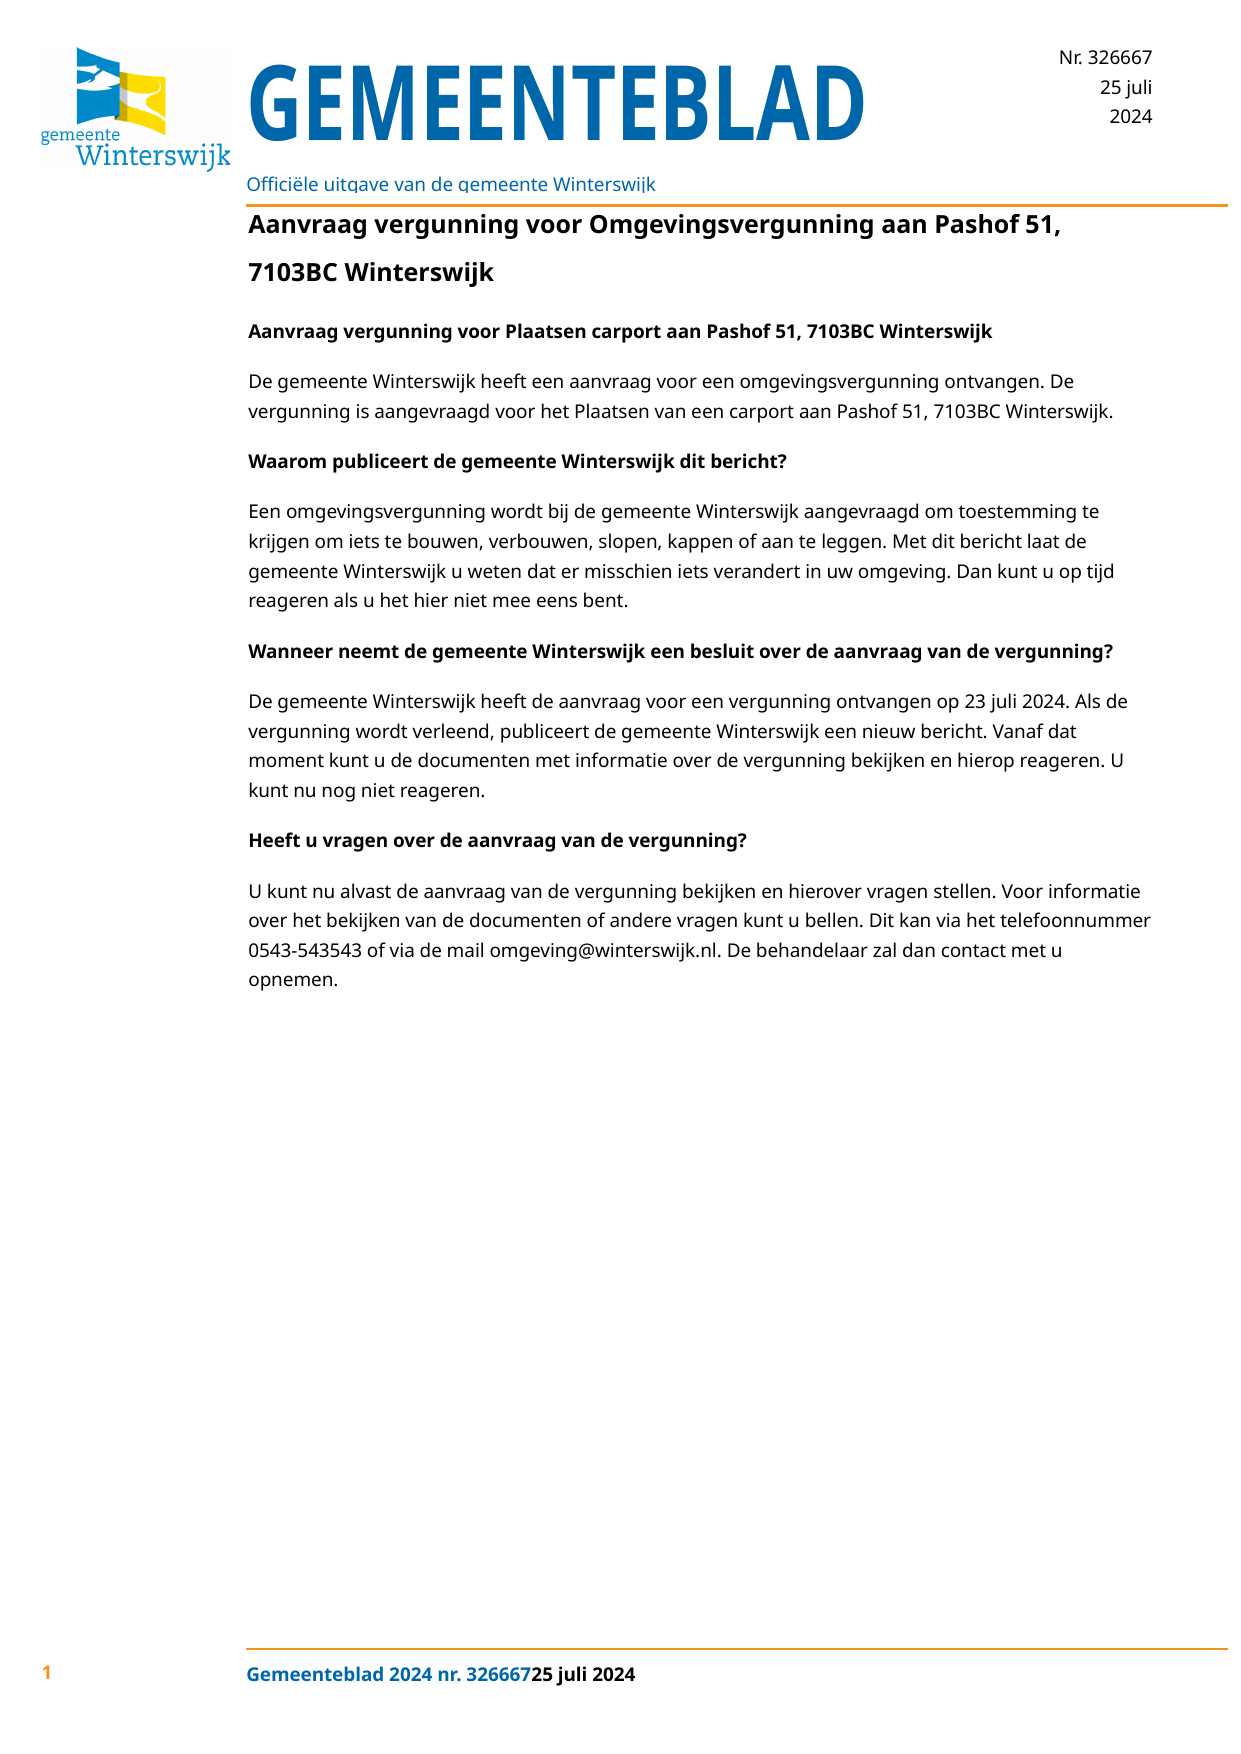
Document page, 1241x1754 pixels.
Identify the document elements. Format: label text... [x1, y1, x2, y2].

text De gemeente Winterswijk heeft de aanvraag voor een vergunning ontvangen op 23 juli 2024. Als de vergunning wordt verleend, publiceert de gemeente Winterswijk een nieuw bericht. Vanaf dat moment kunt u de documenten met informatie over de vergunning bekijken en hierop reageren. U kunt nu nog niet reageren. [248, 688, 1152, 803]
picture [225, 153, 231, 162]
picture [41, 47, 231, 172]
text U kunt nu alvast de aanvraag van de vergunning bekijken en hierover vragen stellen. Voor informatie over het bekijken van de documenten of andere vragen kunt u bellen. Dit kan via het telefoonnummer 0543-543543 of via de mail omgeving@winterswijk.nl. De behandelaar zal dan contact met u opnemen. [248, 878, 1152, 992]
text Aanvraag vergunning voor Omgevingsvergunning aan Pashof 51, 7103BC Winterswijk [248, 207, 1152, 288]
text De gemeente Winterswijk heeft een aanvraag voor een omgevingsvergunning ontvangen. De vergunning is aangevraagd voor het Plaatsen van een carport aan Pashof 51, 7103BC Winterswijk. [248, 368, 1152, 424]
text Heeft u vragen over de aanvraag van de vergunning? [248, 827, 1152, 853]
text Een omgevingsvergunning wordt bij de gemeente Winterswijk aangevraagd om toestemming te krijgen om iets te bouwen, verbouwen, slopen, kappen of aan te leggen. Met dit bericht laat de gemeente Winterswijk u weten dat er misschien iets verandert in uw omgeving. Dan kunt u op tijd reageren als u het hier niet mee eens bent. [248, 499, 1152, 613]
text Wanneer neemt de gemeente Winterswijk een besluit over de aanvraag van de vergunning? [248, 638, 1152, 664]
text Aanvraag vergunning voor Plaatsen carport aan Pashof 51, 7103BC Winterswijk [248, 318, 1152, 344]
text Waarom publiceert de gemeente Winterswijk dit bericht? [248, 448, 1152, 474]
